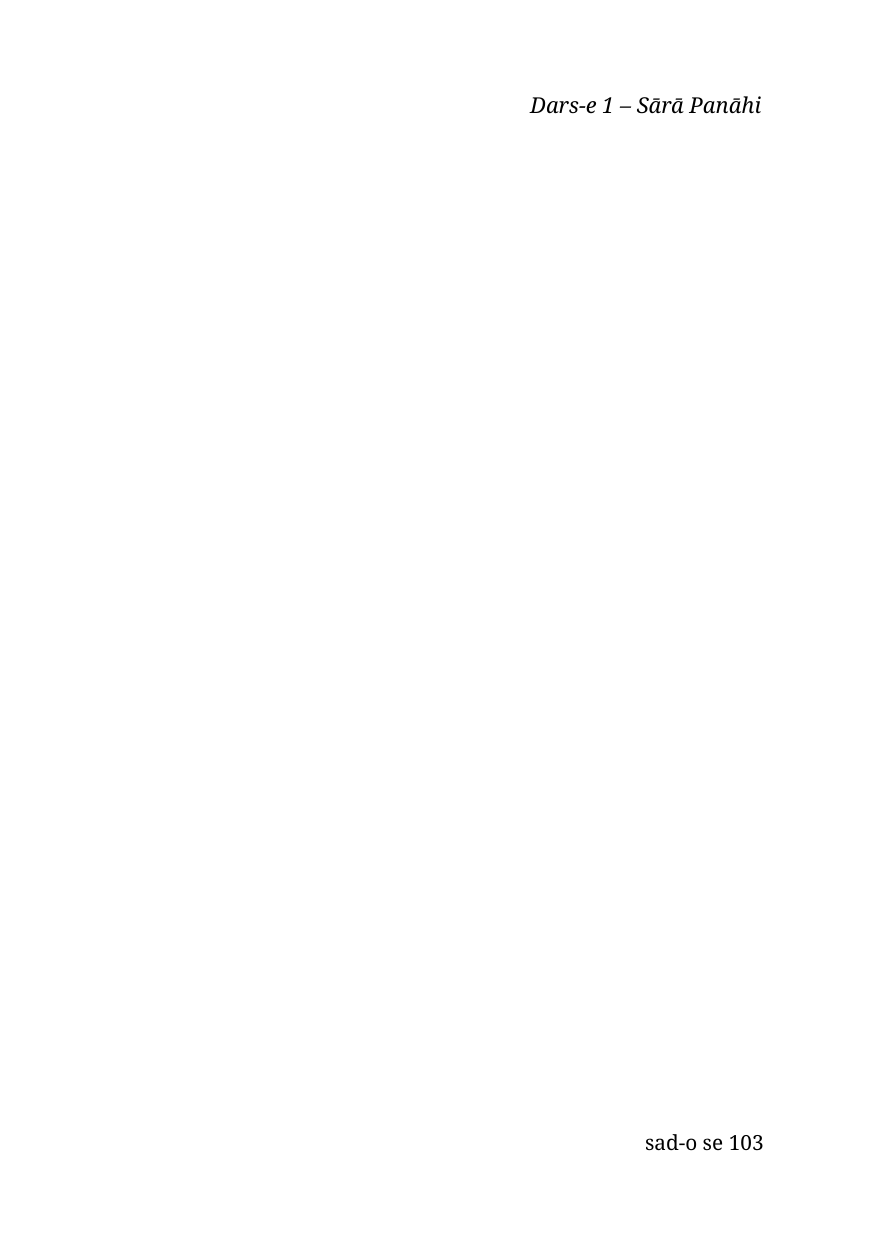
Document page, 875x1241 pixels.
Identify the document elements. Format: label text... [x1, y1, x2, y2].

text sad-o se 103 [111, 1128, 763, 1157]
